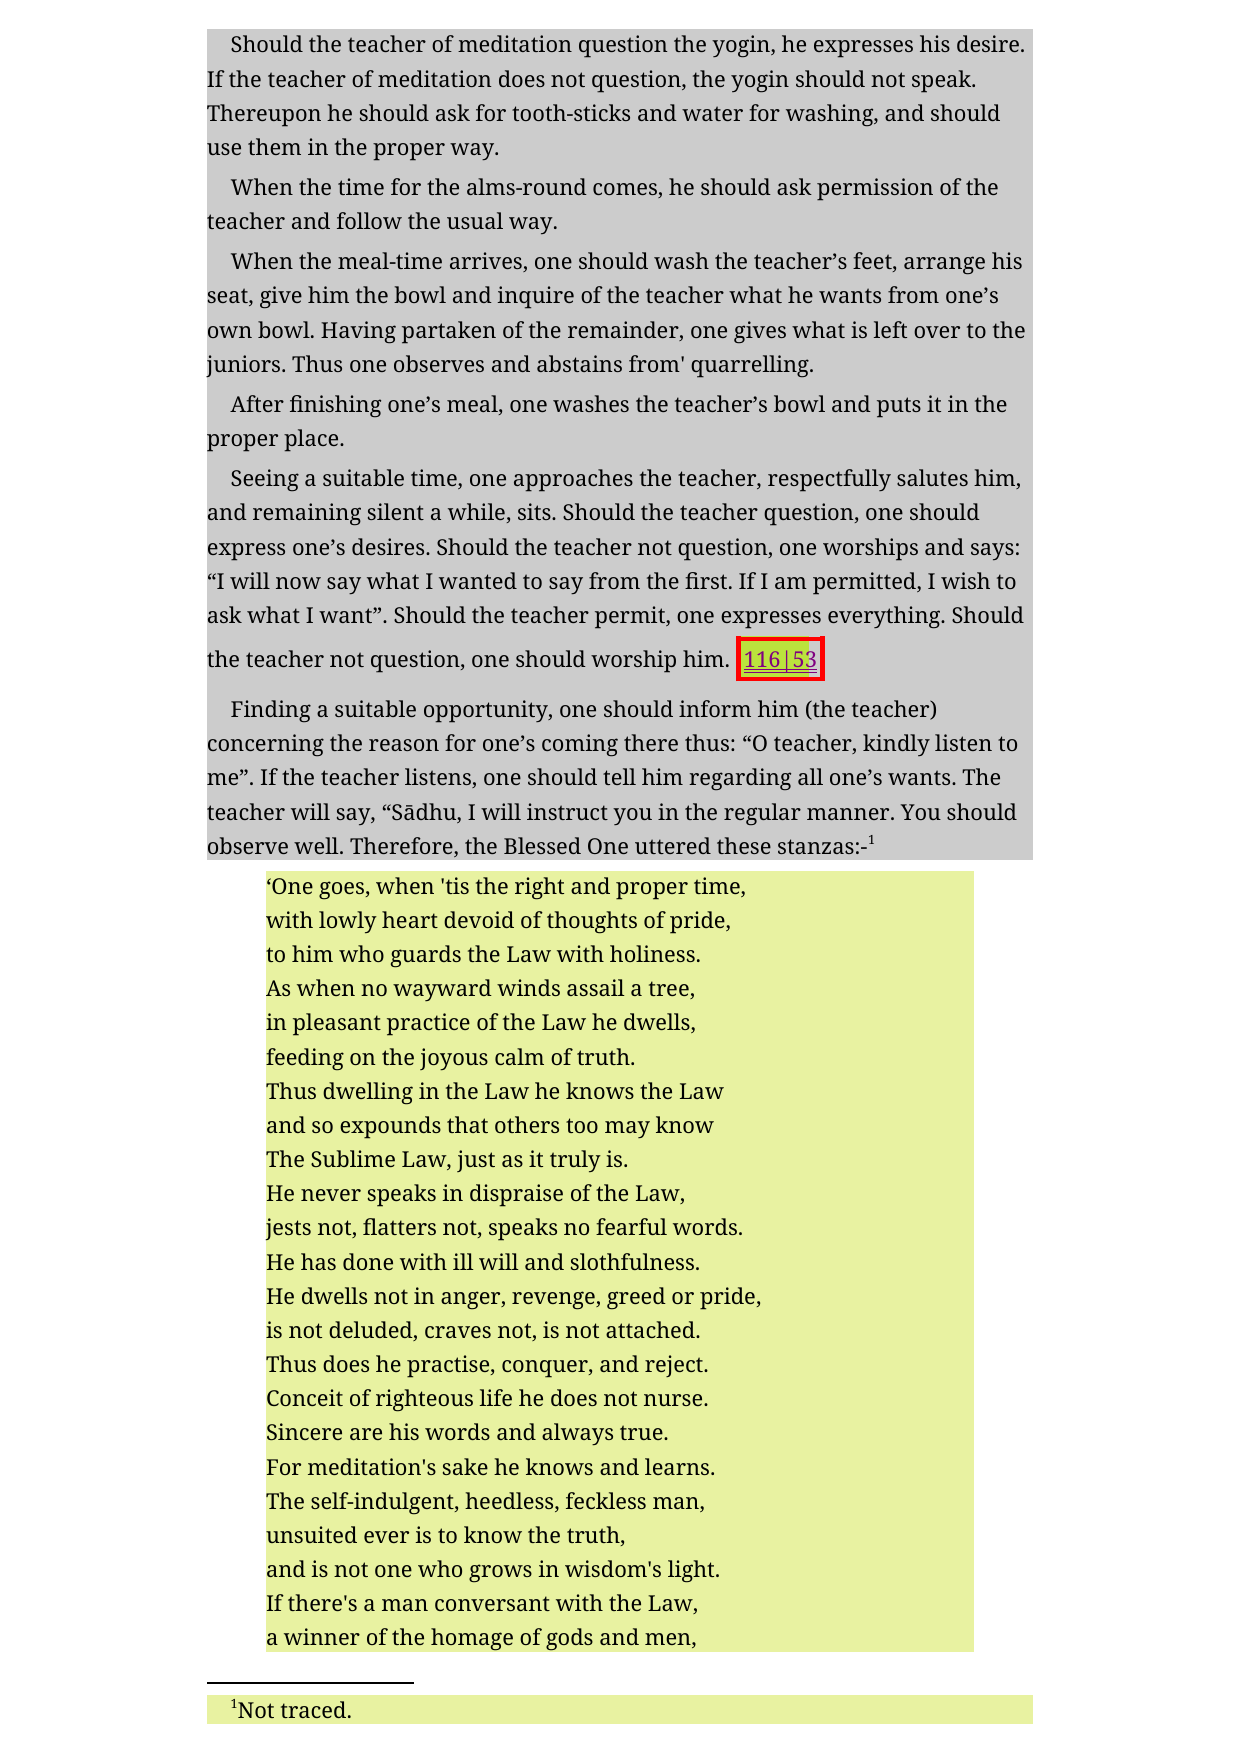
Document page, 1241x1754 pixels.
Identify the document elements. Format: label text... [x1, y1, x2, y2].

text When the meal-time arrives, one should wash the teacher’s feet, arrange his seat, give him the bowl and inquire of the teacher what he wants from one’s own bowl. Having partaken of the remainder, one gives what is left over to the juniors. Thus one observes and abstains from' quarrelling. [207, 246, 1033, 379]
text When the time for the alms-round comes, he should ask permission of the teacher and follow the usual way. [207, 172, 1033, 236]
text ‘One goes, when 'tis the right and proper time, with lowly heart devoid of thoughts of pride, to him who guards the Law with holiness. As when no wayward winds assail a tree, in pleasant practice of the Law he dwells, feeding on the joyous calm of truth. Thus dwelling in the Law he knows the Law and so expounds that others too may know The Sublime Law, just as it truly is. He never speaks in dispraise of the Law, jests not, flatters not, speaks no fearful words. He has done with ill will and slothfulness. He dwells not in anger, revenge, greed or pride, is not deluded, craves not, is not attached. Thus does he practise, conquer, and reject. Conceit of righteous life he does not nurse. Sincere are his words and always true. For meditation's sake he knows and learns. The self-indulgent, heedless, feckless man, unsuited ever is to know the truth, and is not one who grows in wisdom's light. If there's a man conversant with the Law, a winner of the homage of gods and men, [266, 871, 974, 1652]
text After finishing one’s meal, one washes the teacher’s bowl and puts it in the proper place. [207, 389, 1033, 453]
text Finding a suitable opportunity, one should inform him (the teacher) concerning the reason for one’s coming there thus: “O teacher, kindly listen to me”. If the teacher listens, one should tell him regarding all one’s wants. The teacher will say, “Sādhu, I will instruct you in the regular manner. You should observe well. Therefore, the Blessed One uttered these stanzas:- [207, 694, 1033, 860]
text Should the teacher of meditation question the yogin, he expresses his desire. If the teacher of meditation does not question, the yogin should not speak. Thereupon he should ask for tooth-sticks and water for washing, and should use them in the proper way. [207, 29, 1033, 162]
text Not traced. [207, 1695, 1033, 1724]
text Seeing a suitable time, one approaches the teacher, respectfully salutes him, and remaining silent a while, sits. Should the teacher question, one should express one’s desires. Should the teacher not question, one worships and says: “I will now say what I wanted to say from the first. If I am permitted, I wish to ask what I want”. Should the teacher permit, one expresses everything. Should the teacher not question, one should worship him. 116|53 [207, 463, 1033, 681]
